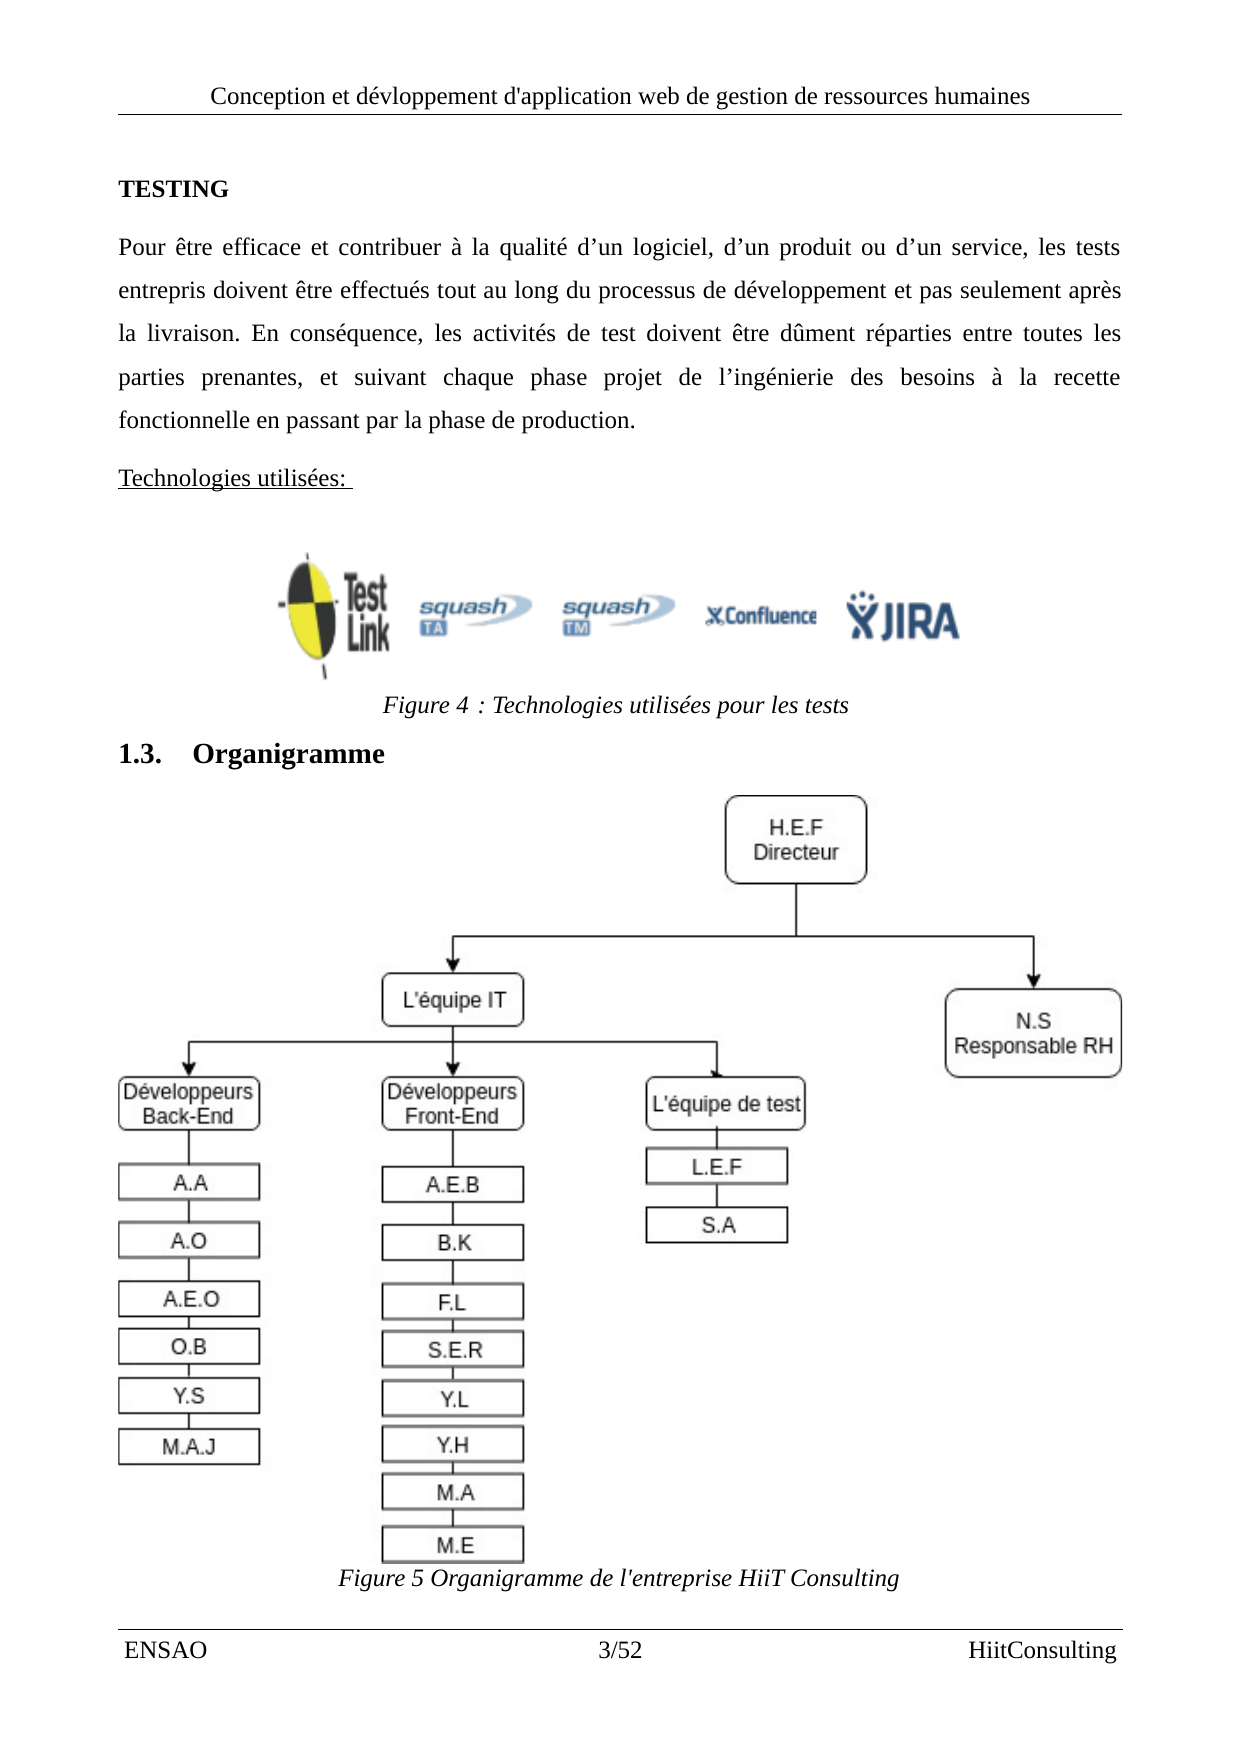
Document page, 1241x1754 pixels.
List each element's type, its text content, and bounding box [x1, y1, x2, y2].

text TESTING [118, 174, 1122, 203]
text Figure 5 Organigramme de l'entreprise HiiT Consulting [118, 1564, 1122, 1592]
text Technologies utilisées: [118, 463, 1122, 492]
picture [118, 795, 1123, 1564]
text Pour être efficace et contribuer à la qualité d’un logiciel, d’un produit ou d’un service, les tests entrepris doivent être effectués tout au long du processus de développement et pas seulement après la livraison. En conséquence, les activités de test doivent être dûment réparties entre toutes les parties prenantes, et suivant chaque phase projet de l’ingénierie des besoins à la recette fonctionnelle en passant par la phase de production. [118, 232, 1122, 433]
text Figure 4 : Technologies utilisées pour les tests [258, 691, 983, 719]
picture [257, 540, 983, 691]
text 1.3. Organigramme [118, 521, 1122, 769]
